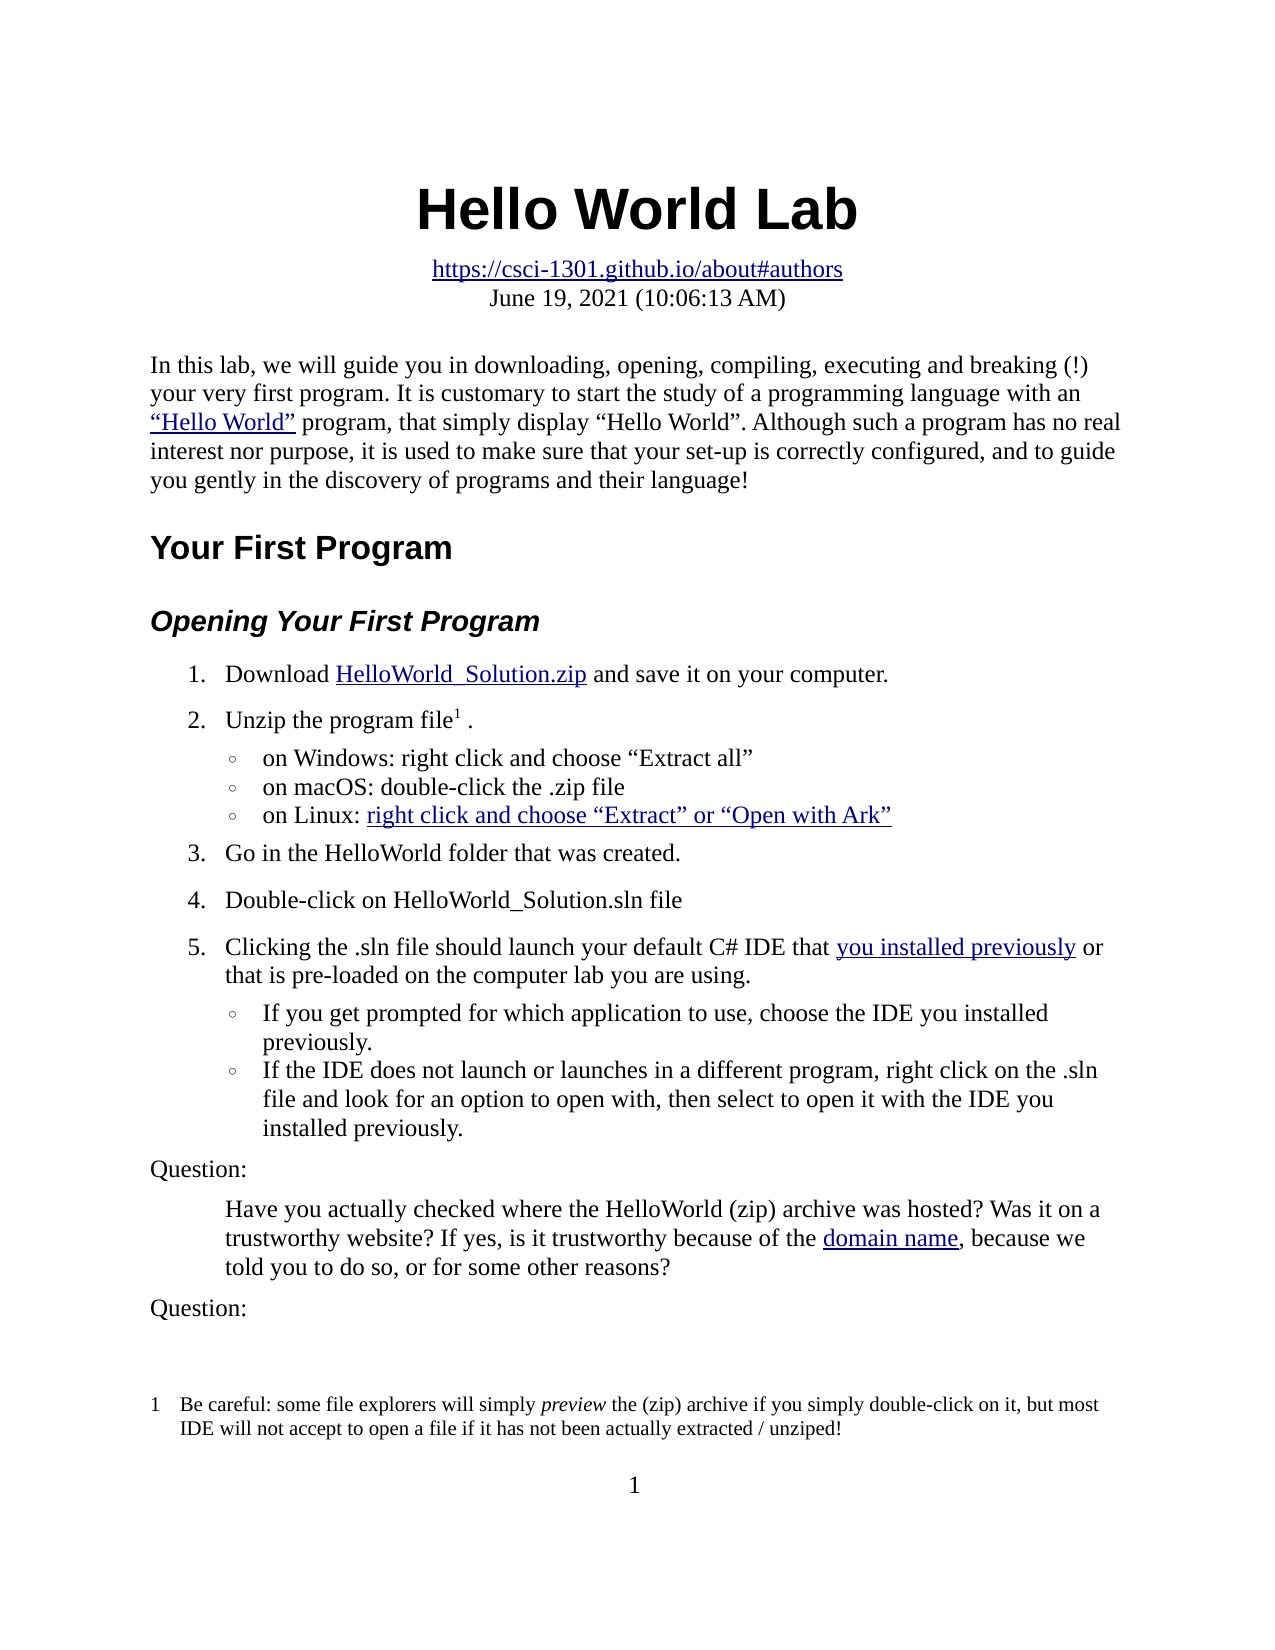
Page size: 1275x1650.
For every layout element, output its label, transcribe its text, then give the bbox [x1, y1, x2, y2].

text Question: [150, 1154, 1125, 1182]
list If the IDE does not launch or launches in a different program, right click on the .sln file and look for an option to open with, then select to open it with the IDE you installed previously. [225, 1056, 1125, 1142]
list on Windows: right click and choose “Extract all” [225, 743, 1125, 772]
text Have you actually checked where the HelloWorld (zip) archive was hosted? Was it on a trustworthy website? If yes, is it trustworthy because of the domain name, because we told you to do so, or for some other reasons? [225, 1194, 1125, 1281]
list If you get prompted for which application to use, choose the IDE you installed previously. [225, 998, 1125, 1056]
list Unzip the program file . [187, 705, 1125, 734]
list on Linux: right click and choose “Extract” or “Open with Ark” [225, 801, 1125, 829]
list Download HelloWorld_Solution.zip and save it on your computer. [187, 659, 1125, 687]
text https://csci-1301.github.io/about#authors [150, 254, 1125, 283]
list Clicking the .sln file should launch your default C# IDE that you installed previously or that is pre-loaded on the computer lab you are using. [187, 932, 1125, 989]
text June 19, 2021 (10:06:13 AM) [150, 283, 1125, 312]
list Be careful: some file explorers will simply preview the (zip) archive if you simply double-click on it, but most IDE will not accept to open a file if it has not been actually extracted / unziped! [150, 1392, 1125, 1440]
subtitle Your First Program [150, 527, 1125, 566]
title Hello World Lab [150, 175, 1125, 242]
list Go in the HelloWorld folder that was created. [187, 838, 1125, 867]
subtitle Opening Your First Program [150, 604, 1125, 637]
list on macOS: double-click the .zip file [225, 772, 1125, 801]
text Question: [150, 1293, 1125, 1321]
list Double-click on HelloWorld_Solution.sln file [187, 885, 1125, 914]
text In this lab, we will guide you in downloading, opening, compiling, executing and breaking (!) your very first program. It is customary to start the study of a programming language with an “Hello World” program, that simply display “Hello World”. Although such a program has no real interest nor purpose, it is used to make sure that your set-up is correctly configured, and to guide you gently in the discovery of programs and their language! [150, 350, 1125, 493]
